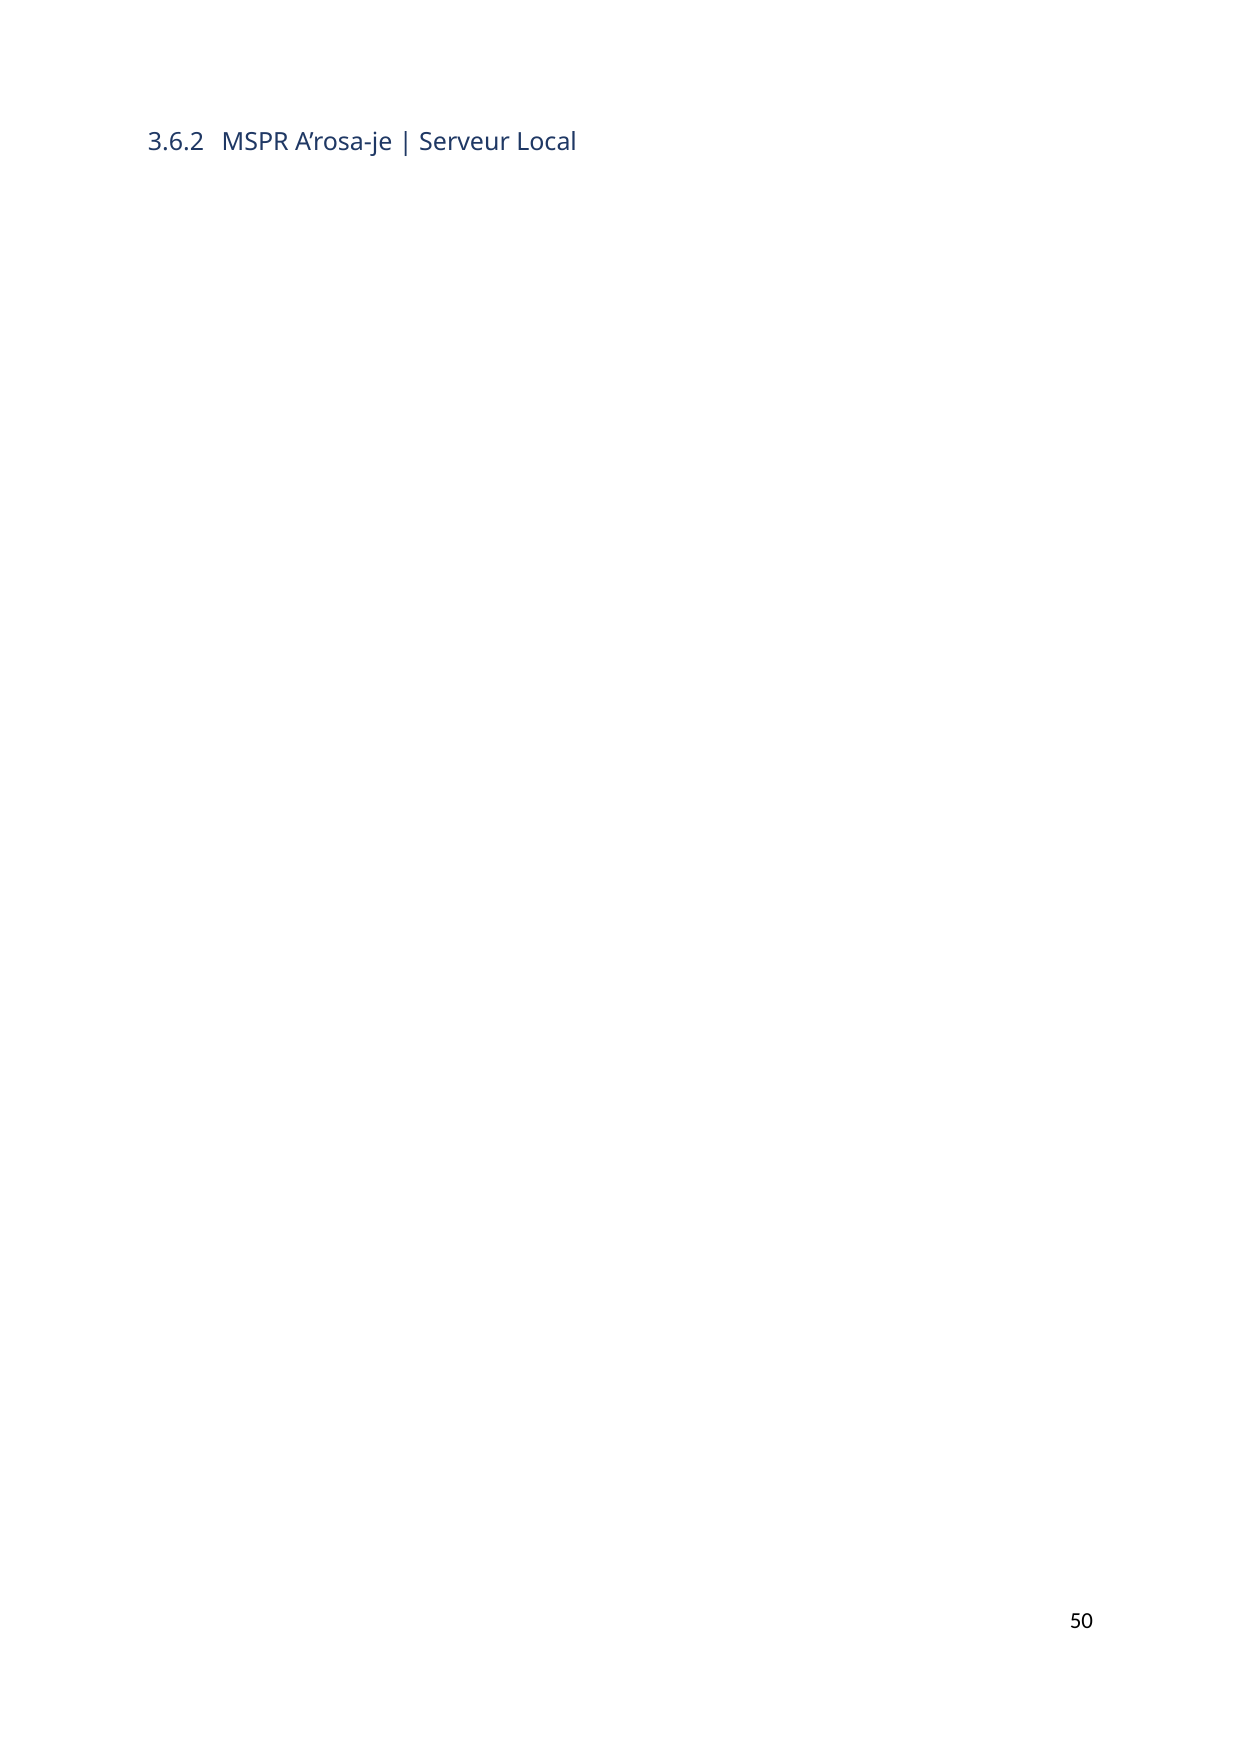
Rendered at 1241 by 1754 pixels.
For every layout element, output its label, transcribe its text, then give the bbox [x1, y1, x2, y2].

subtitle 3.6.2 MSPR A’rosa-je | Serveur Local [148, 124, 1093, 158]
